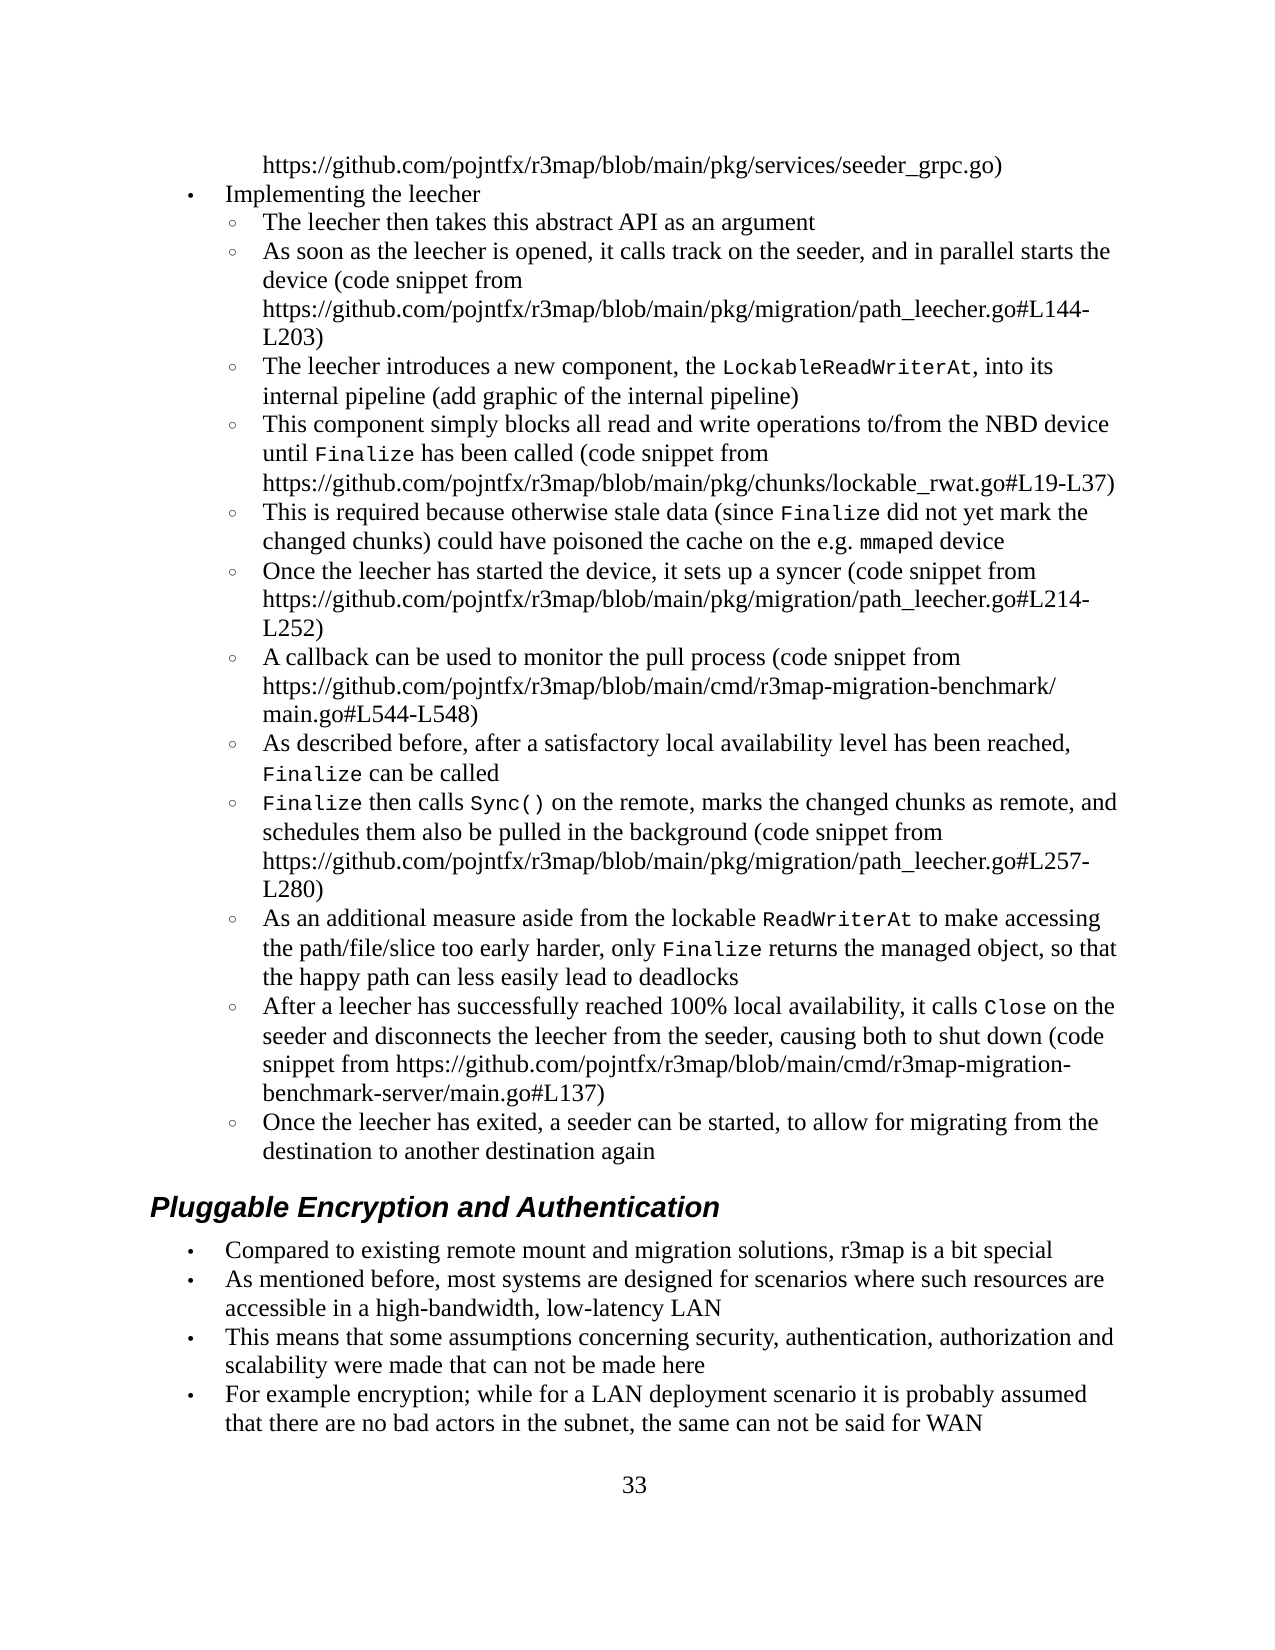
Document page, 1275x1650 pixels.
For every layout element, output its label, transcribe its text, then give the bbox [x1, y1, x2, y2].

list As described before, after a satisfactory local availability level has been reached, Finalize can be called [225, 728, 1125, 787]
list This component simply blocks all read and write operations to/from the NBD device until Finalize has been called (code snippet from https://github.com/pojntfx/r3map/blob/main/pkg/chunks/lockable_rwat.go#L19-L37) [225, 409, 1125, 497]
list https://github.com/pojntfx/r3map/blob/main/pkg/services/seeder_grpc.go) [225, 150, 1125, 179]
list As mentioned before, most systems are designed for scenarios where such resources are accessible in a high-bandwidth, low-latency LAN [187, 1264, 1125, 1322]
list This is required because otherwise stale data (since Finalize did not yet mark the changed chunks) could have poisoned the cache on the e.g. mmaped device [225, 497, 1125, 556]
list For example encryption; while for a LAN deployment scenario it is probably assumed that there are no bad actors in the subnet, the same can not be said for WAN [187, 1379, 1125, 1437]
list Implementing the leecher [187, 179, 1125, 207]
list A callback can be used to monitor the pull process (code snippet from https://github.com/pojntfx/r3map/blob/main/cmd/r3map-migration-benchmark/main.go#L544-L548) [225, 642, 1125, 728]
subtitle Pluggable Encryption and Authentication [150, 1189, 1125, 1223]
list Finalize then calls Sync() on the remote, marks the changed chunks as remote, and schedules them also be pulled in the background (code snippet from https://github.com/pojntfx/r3map/blob/main/pkg/migration/path_leecher.go#L257-L280) [225, 787, 1125, 903]
list The leecher then takes this abstract API as an argument [225, 207, 1125, 236]
list The leecher introduces a new component, the LockableReadWriterAt, into its internal pipeline (add graphic of the internal pipeline) [225, 351, 1125, 409]
list After a leecher has successfully reached 100% local availability, it calls Close on the seeder and disconnects the leecher from the seeder, causing both to shut down (code snippet from https://github.com/pojntfx/r3map/blob/main/cmd/r3map-migration-benchmark-server/main.go#L137) [225, 991, 1125, 1107]
list Once the leecher has started the device, it sets up a syncer (code snippet from https://github.com/pojntfx/r3map/blob/main/pkg/migration/path_leecher.go#L214-L252) [225, 556, 1125, 642]
list Once the leecher has exited, a seeder can be started, to allow for migrating from the destination to another destination again [225, 1107, 1125, 1164]
list As soon as the leecher is opened, it calls track on the seeder, and in parallel starts the device (code snippet from https://github.com/pojntfx/r3map/blob/main/pkg/migration/path_leecher.go#L144-L203) [225, 236, 1125, 351]
list Compared to existing remote mount and migration solutions, r3map is a bit special [187, 1236, 1125, 1264]
list As an additional measure aside from the lockable ReadWriterAt to make accessing the path/file/slice too early harder, only Finalize returns the managed object, so that the happy path can less easily lead to deadlocks [225, 903, 1125, 991]
list This means that some assumptions concerning security, authentication, authorization and scalability were made that can not be made here [187, 1322, 1125, 1379]
